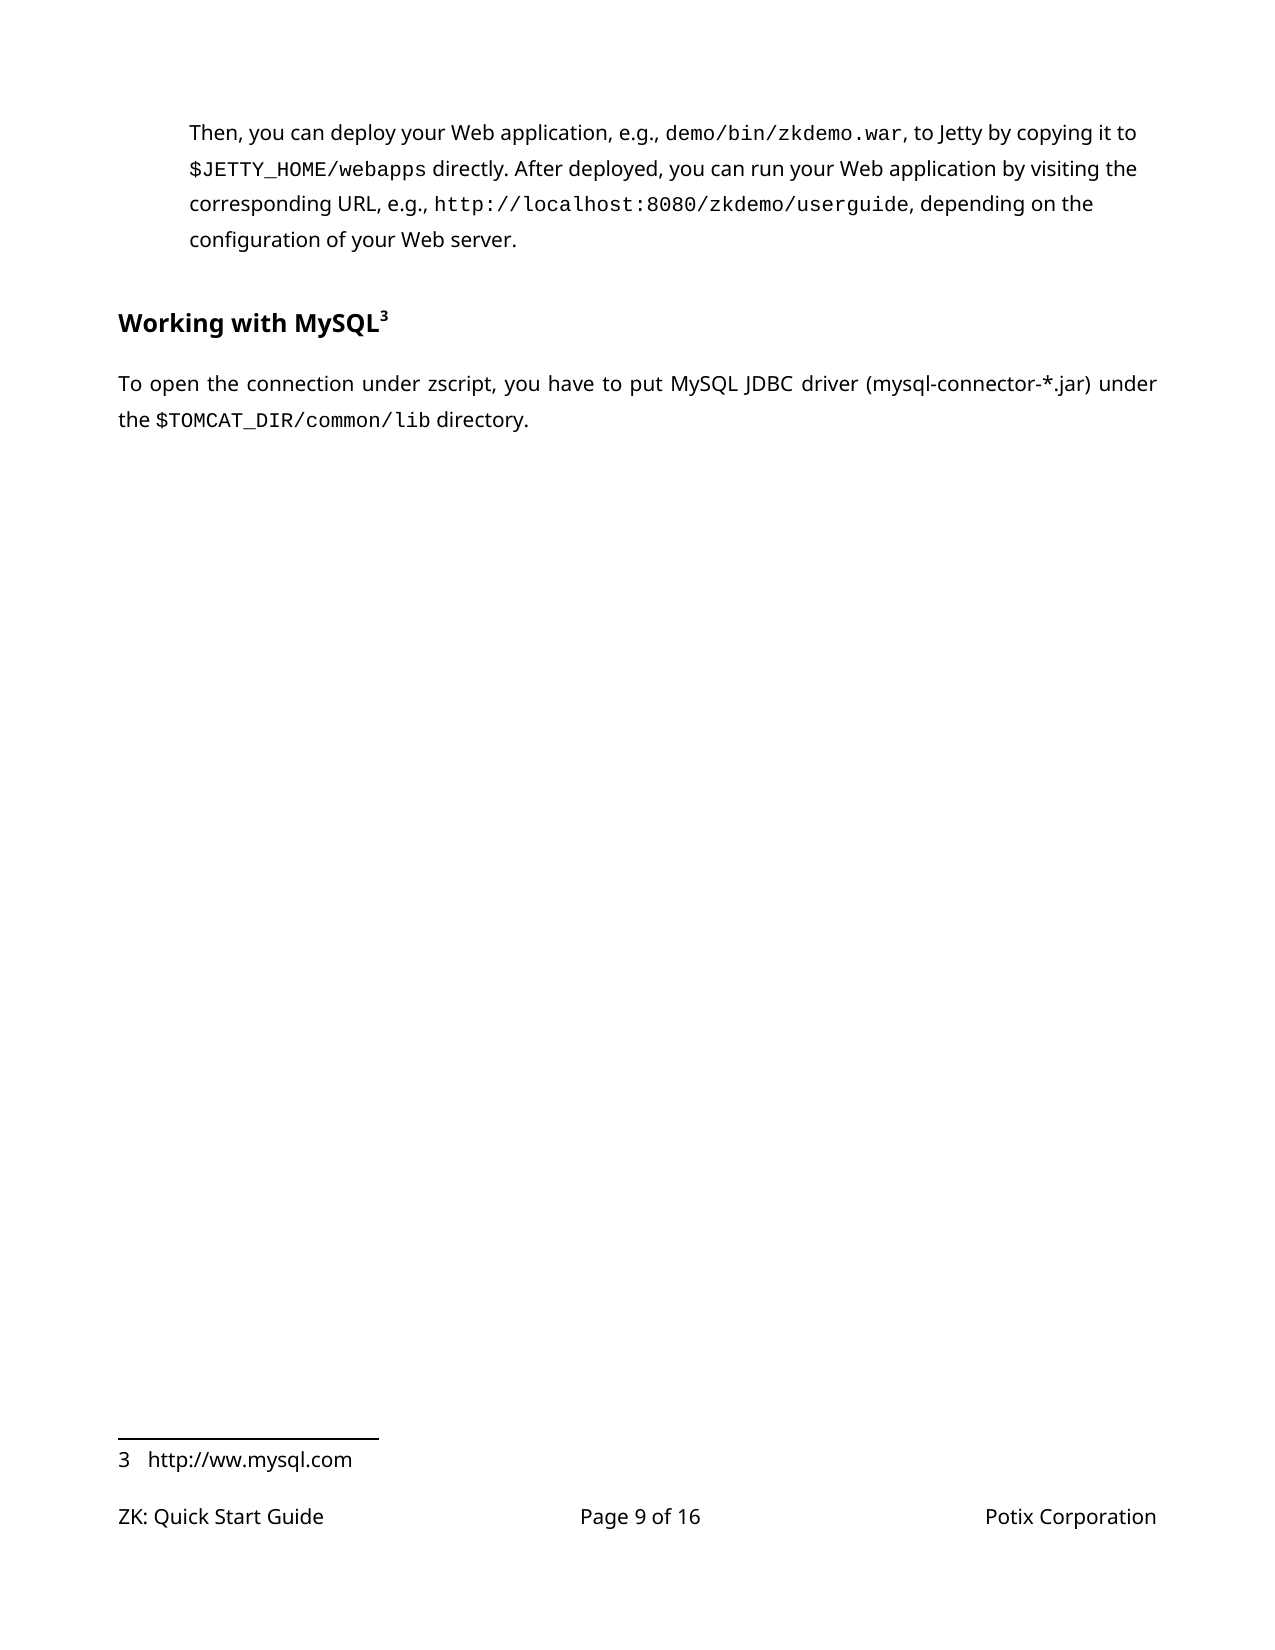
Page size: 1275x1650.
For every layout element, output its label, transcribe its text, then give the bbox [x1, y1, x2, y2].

text http://ww.mysql.com [118, 1445, 1157, 1473]
text To open the connection under zscript, you have to put MySQL JDBC driver (mysql-connector-*.jar) under the $TOMCAT_DIR/common/lib directory. [118, 369, 1157, 433]
subtitle Working with MySQL [118, 306, 1157, 340]
text Then, you can deploy your Web application, e.g., demo/bin/zkdemo.war, to Jetty by copying it to $JETTY_HOME/webapps directly. After deployed, you can run your Web application by visiting the corresponding URL, e.g., http://localhost:8080/zkdemo/userguide, depending on the configuration of your Web server. [189, 118, 1157, 253]
